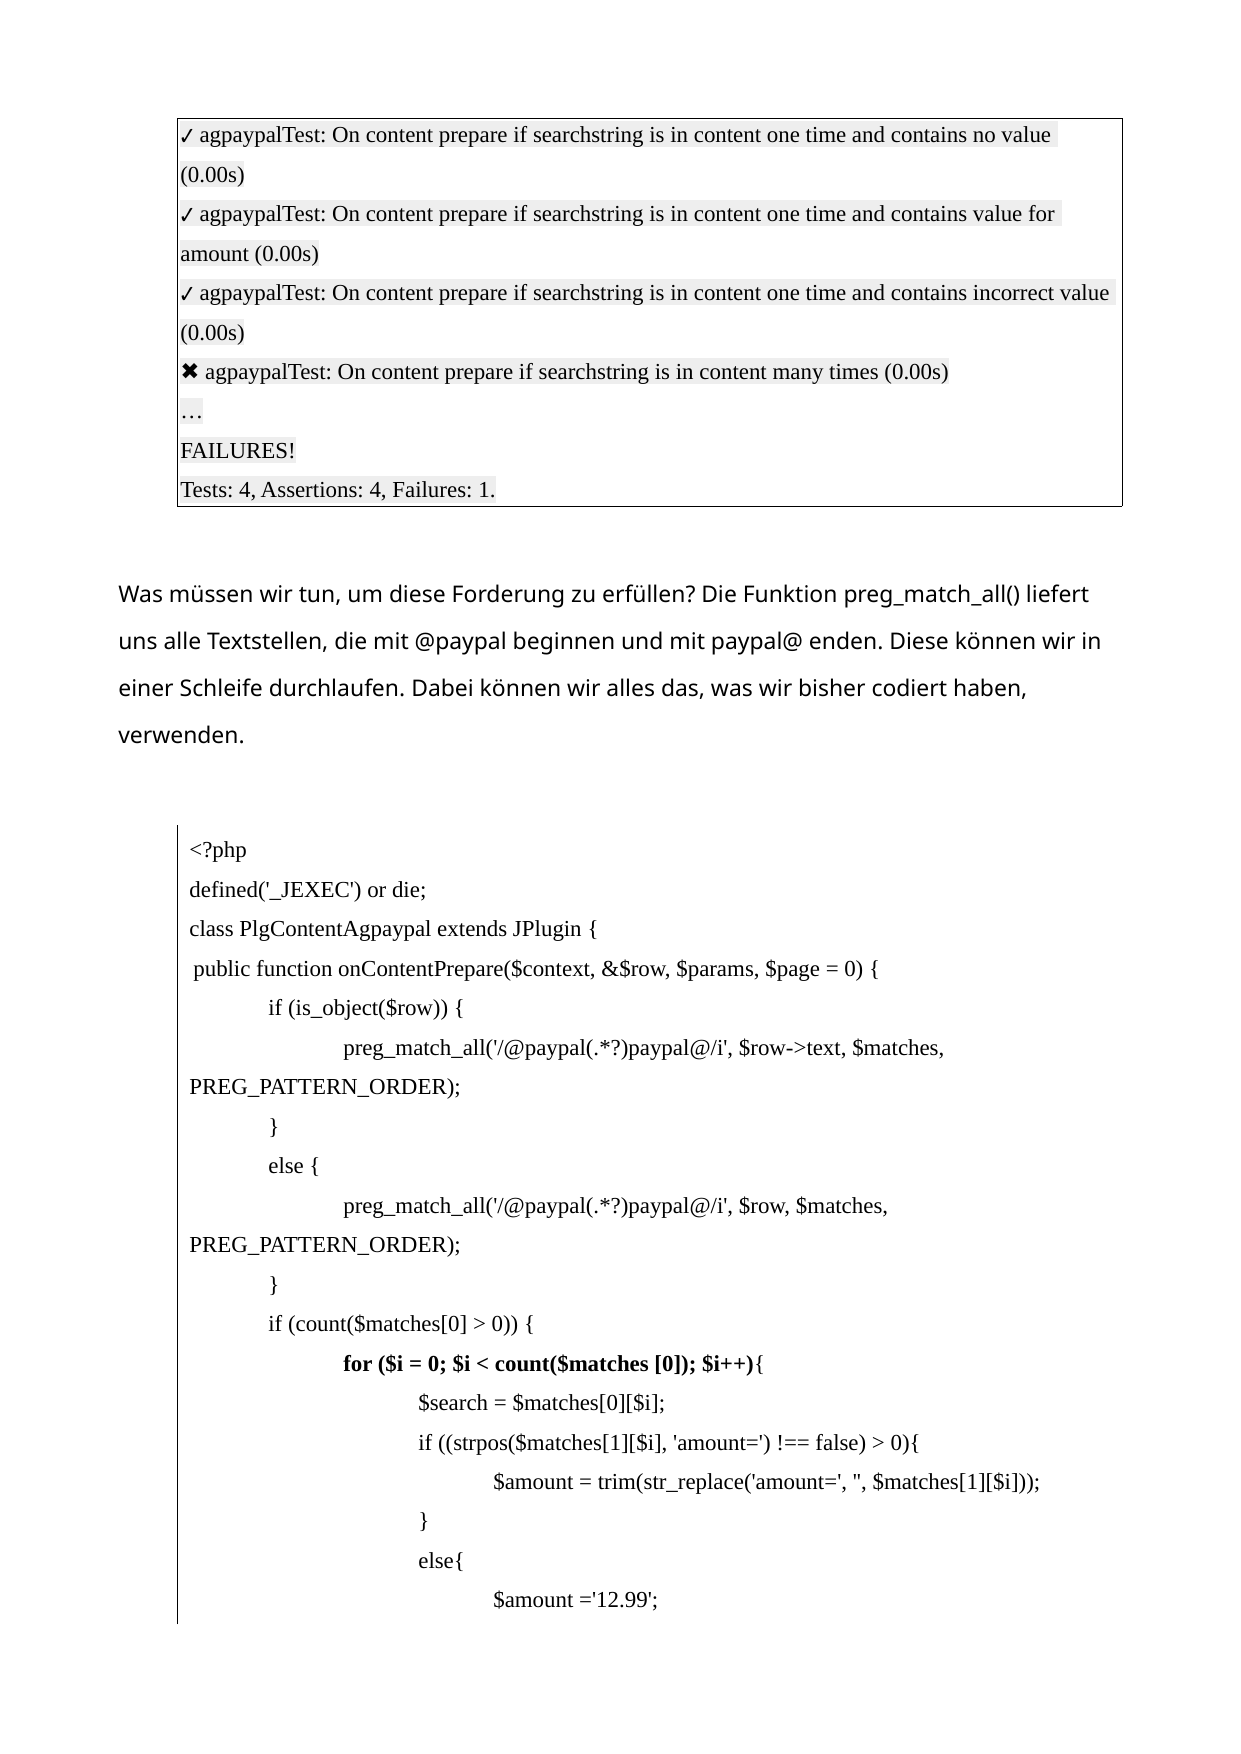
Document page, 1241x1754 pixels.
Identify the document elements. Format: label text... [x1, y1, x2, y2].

text <?php defined('_JEXEC') or die; class PlgContentAgpaypal extends JPlugin { public function onContentPrepare($context, &$row, $params, $page = 0) { if (is_object($row)) { preg_match_all('/@paypal(.*?)paypal@/i', $row->text, $matches, PREG_PATTERN_ORDER); } else { preg_match_all('/@paypal(.*?)paypal@/i', $row, $matches, PREG_PATTERN_ORDER); } if (count($matches[0] > 0)) { for ($i = 0; $i < count($matches [0]); $i++){ $search = $matches[0][$i]; if ((strpos($matches[1][$i], 'amount=') !== false) > 0){ $amount = trim(str_replace('amount=', '', $matches[1][$i])); } else{ $amount ='12.99'; [177, 824, 1122, 1624]
text Was müssen wir tun, um diese Forderung zu erfüllen? Die Funktion preg_match_all() liefert uns alle Textstellen, die mit @paypal beginnen und mit paypal@ enden. Diese können wir in einer Schleife durchlaufen. Dabei können wir alles das, was wir bisher codiert haben, verwenden. [118, 578, 1122, 750]
text ----------------------------------------------------------------- ✔ agpaypalTest: On content prepare if searchstring is in content one time and contains no value (0.00s) ✔ agpaypalTest: On content prepare if searchstring is in content one time and contains value for amount (0.00s) ✔ agpaypalTest: On content prepare if searchstring is in content one time and contains incorrect value (0.00s) ✖ agpaypalTest: On content prepare if searchstring is in content many times (0.00s) … FAILURES! Tests: 4, Assertions: 4, Failures: 1. [178, 119, 1122, 506]
